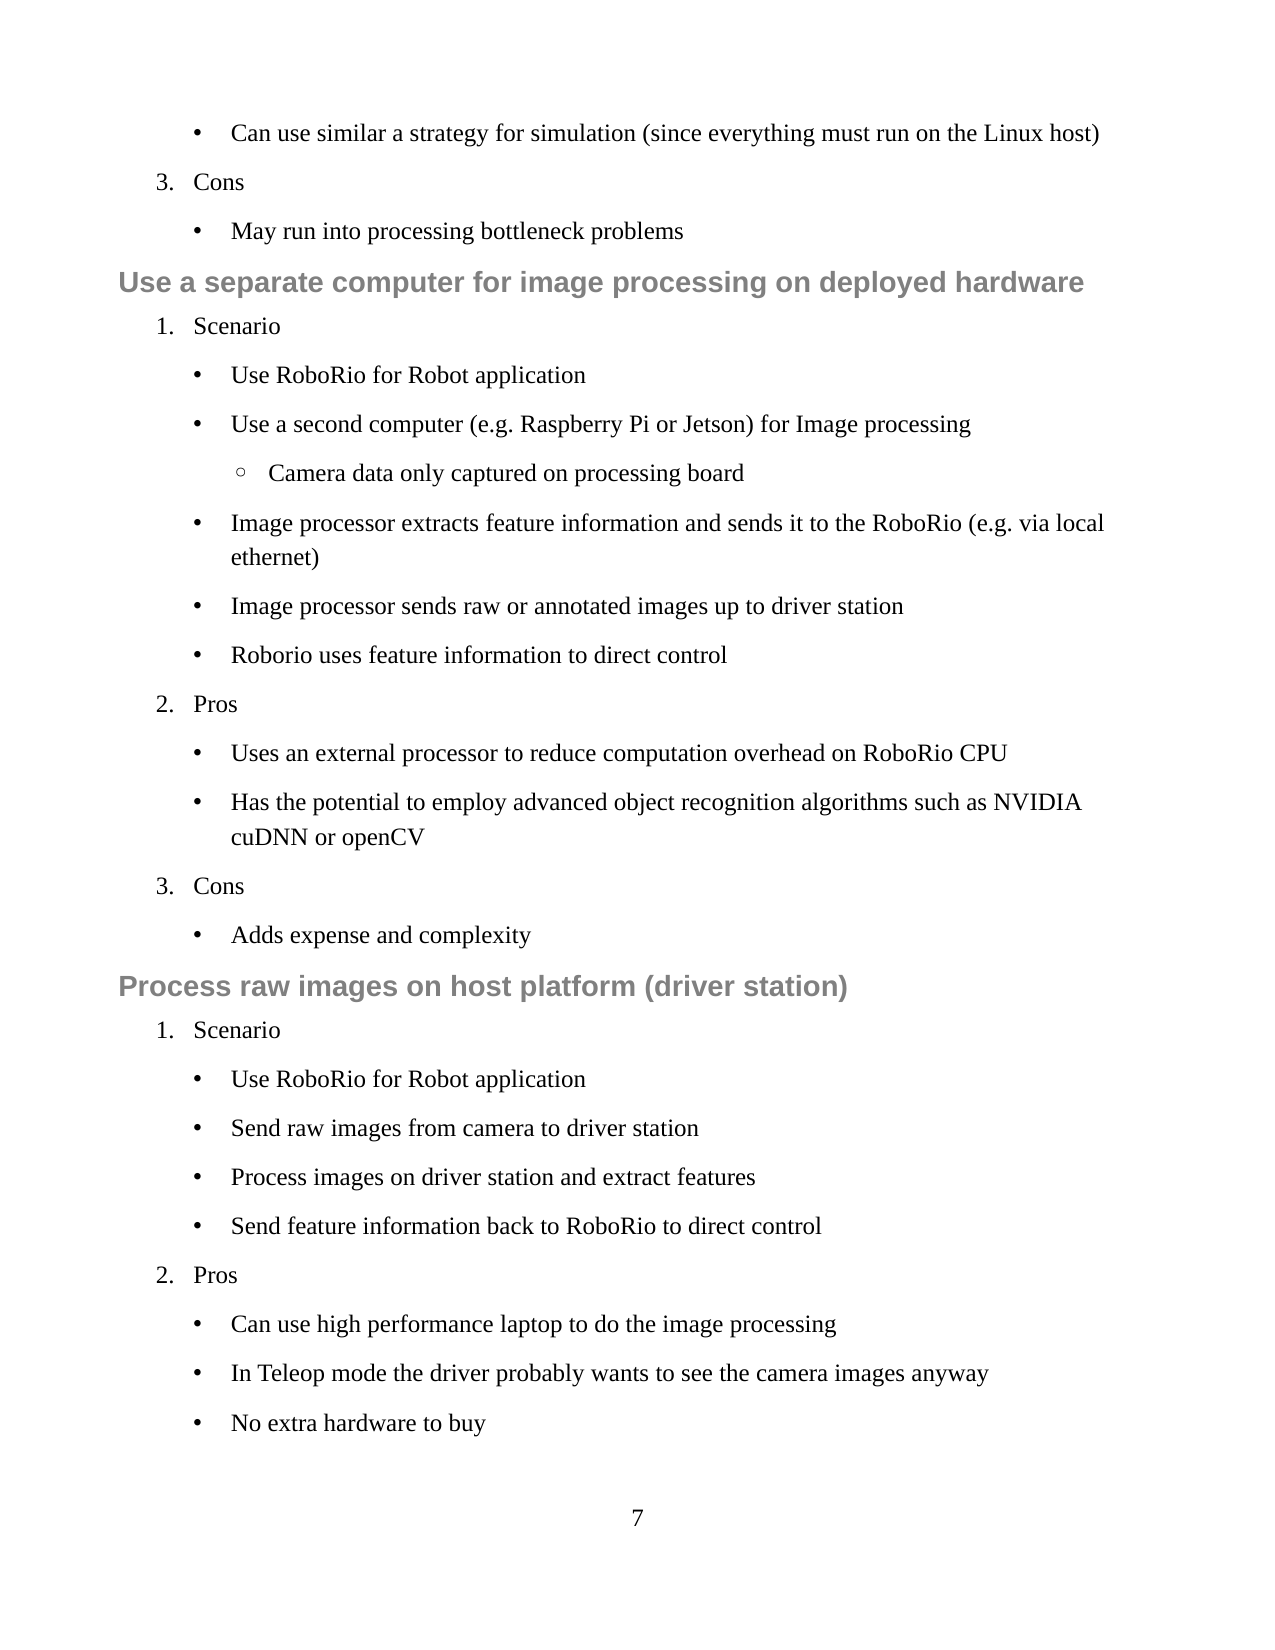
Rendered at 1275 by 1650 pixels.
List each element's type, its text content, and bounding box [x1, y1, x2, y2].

list Use a second computer (e.g. Raspberry Pi or Jetson) for Image processing [193, 409, 1157, 438]
list Pros [156, 689, 1157, 718]
list Can use high performance laptop to do the image processing [193, 1309, 1157, 1338]
list In Teleop mode the driver probably wants to see the camera images anyway [193, 1358, 1157, 1387]
list Adds expense and complexity [193, 920, 1157, 949]
list Use RoboRio for Robot application [193, 360, 1157, 389]
list May run into processing bottleneck problems [193, 216, 1157, 245]
list Send feature information back to RoboRio to direct control [193, 1211, 1157, 1240]
list Image processor extracts feature information and sends it to the RoboRio (e.g. via local ethernet) [193, 508, 1157, 571]
list Process images on driver station and extract features [193, 1162, 1157, 1191]
subtitle Use a separate computer for image processing on deployed hardware [118, 265, 1157, 299]
list Use RoboRio for Robot application [193, 1064, 1157, 1093]
list Scenario [156, 1015, 1157, 1044]
subtitle Process raw images on host platform (driver station) [118, 969, 1157, 1003]
list Cons [156, 871, 1157, 900]
list No extra hardware to buy [193, 1408, 1157, 1436]
list Uses an external processor to reduce computation overhead on RoboRio CPU [193, 738, 1157, 767]
list Scenario [156, 311, 1157, 340]
list Send raw images from camera to driver station [193, 1113, 1157, 1142]
list Image processor sends raw or annotated images up to driver station [193, 591, 1157, 620]
list Camera data only captured on processing board [231, 458, 1157, 487]
list Cons [156, 167, 1157, 196]
list Pros [156, 1260, 1157, 1289]
list Can use similar a strategy for simulation (since everything must run on the Linux host) [193, 118, 1157, 147]
list Roborio uses feature information to direct control [193, 640, 1157, 669]
list Has the potential to employ advanced object recognition algorithms such as NVIDIA cuDNN or openCV [193, 787, 1157, 851]
